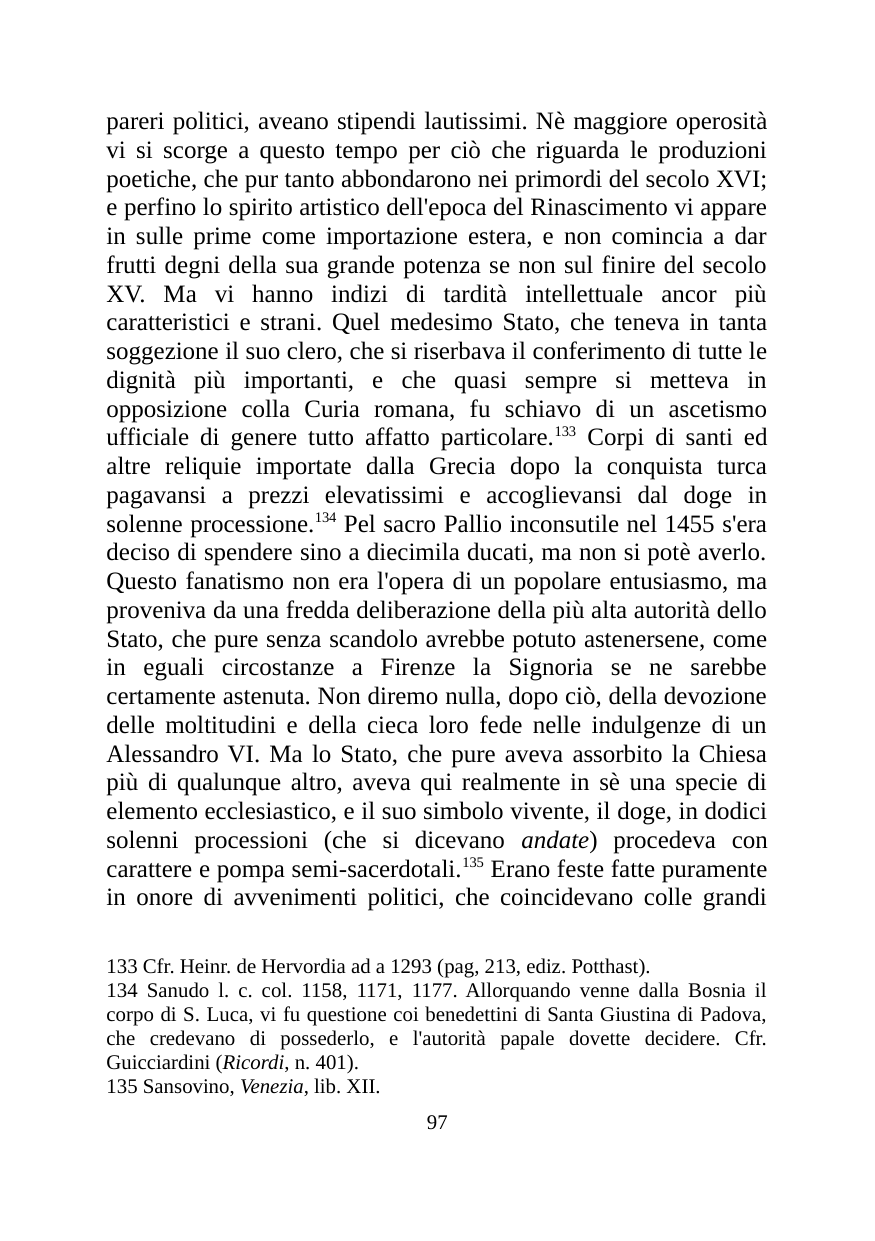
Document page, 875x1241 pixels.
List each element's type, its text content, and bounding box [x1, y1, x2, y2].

text pareri politici, aveano stipendi lautissimi. Nè maggiore operosità vi si scorge a questo tempo per ciò che riguarda le produzioni poetiche, che pur tanto abbondarono nei primordi del secolo XVI; e perfino lo spirito artistico dell'epoca del Rinascimento vi appare in sulle prime come importazione estera, e non comincia a dar frutti degni della sua grande potenza se non sul finire del secolo XV. Ma vi hanno indizi di tardità intellettuale ancor più caratteristici e strani. Quel medesimo Stato, che teneva in tanta soggezione il suo clero, che si riserbava il conferimento di tutte le dignità più importanti, e che quasi sempre si metteva in opposizione colla Curia romana, fu schiavo di un ascetismo ufficiale di genere tutto affatto particolare. Corpi di santi ed altre reliquie importate dalla Grecia dopo la conquista turca pagavansi a prezzi elevatissimi e accoglievansi dal doge in solenne processione. Pel sacro Pallio inconsutile nel 1455 s'era deciso di spendere sino a diecimila ducati, ma non si potè averlo. Questo fanatismo non era l'opera di un popolare entusiasmo, ma proveniva da una fredda deliberazione della più alta autorità dello Stato, che pure senza scandolo avrebbe potuto astenersene, come in eguali circostanze a Firenze la Signoria se ne sarebbe certamente astenuta. Non diremo nulla, dopo ciò, della devozione delle moltitudini e della cieca loro fede nelle indulgenze di un Alessandro VI. Ma lo Stato, che pure aveva assorbito la Chiesa più di qualunque altro, aveva qui realmente in sè una specie di elemento ecclesiastico, e il suo simbolo vivente, il doge, in dodici solenni processioni (che si dicevano andate) procedeva con carattere e pompa semi-sacerdotali. Erano feste fatte puramente in onore di avvenimenti politici, che coincidevano colle grandi [106, 106, 768, 911]
text Sanudo l. c. col. 1158, 1171, 1177. Allorquando venne dalla Bosnia il corpo di S. Luca, vi fu questione coi benedettini di Santa Giustina di Padova, che credevano di possederlo, e l'autorità papale dovette decidere. Cfr. Guicciardini (Ricordi, n. 401). [106, 978, 768, 1074]
text Cfr. Heinr. de Hervordia ad a 1293 (pag, 213, ediz. Potthast). [106, 954, 768, 978]
text Sansovino, Venezia, lib. XII. [106, 1074, 768, 1098]
